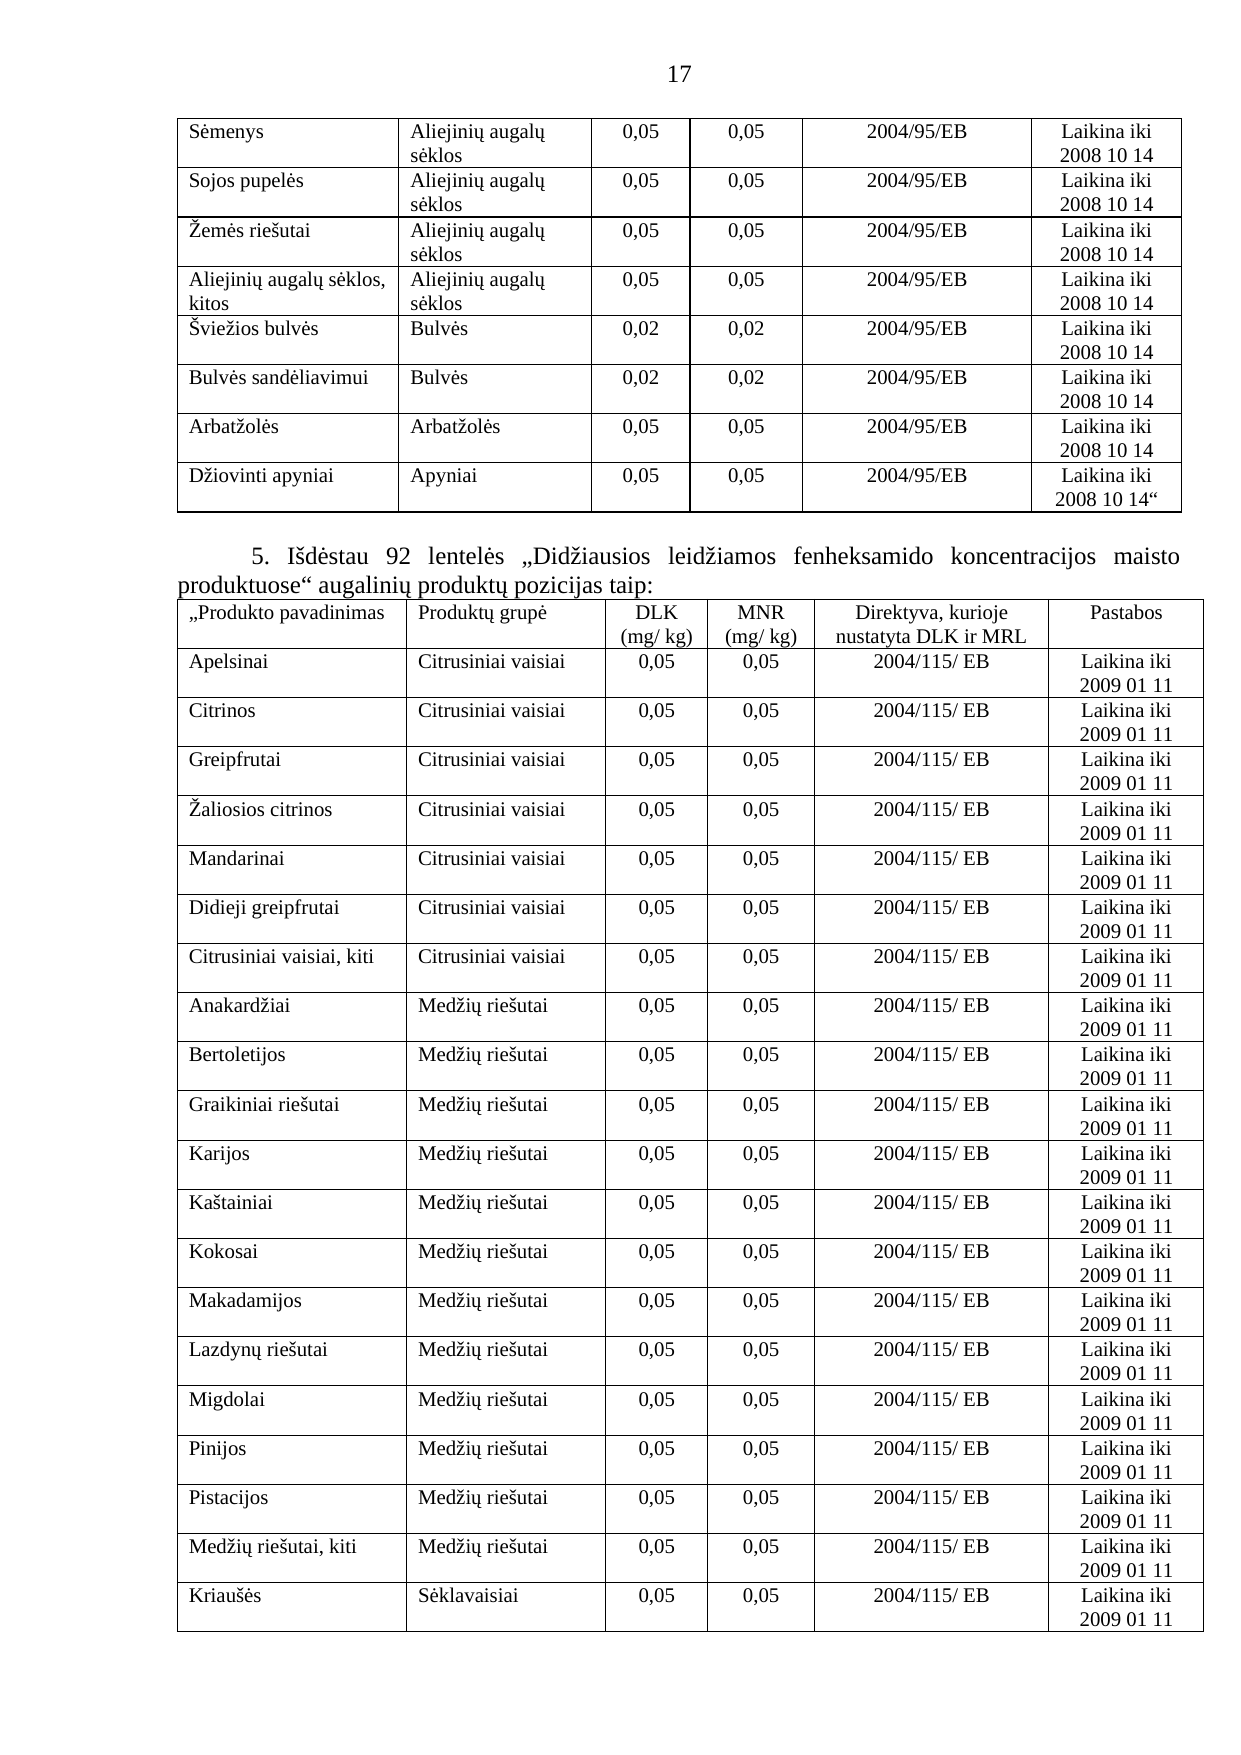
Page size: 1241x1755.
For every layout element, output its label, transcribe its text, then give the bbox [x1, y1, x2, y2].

table_cell Laikina iki 2009 01 11 [1049, 1190, 1203, 1238]
table_cell 0,05 [708, 747, 814, 795]
table_cell 2004/115/ EB [815, 1141, 1048, 1189]
table_cell Citrinos [178, 698, 406, 746]
table_cell 2004/115/ EB [815, 1091, 1048, 1139]
table_cell 0,05 [606, 1091, 707, 1139]
table_cell 0,05 [606, 1485, 707, 1533]
table_cell 0,05 [691, 267, 802, 315]
table_cell Laikina iki 2009 01 11 [1049, 944, 1203, 992]
table_cell 0,05 [606, 1534, 707, 1582]
table_cell 0,02 [691, 316, 802, 364]
table_cell Medžių riešutai [407, 1042, 605, 1090]
table_cell 2004/115/ EB [815, 649, 1048, 697]
table_cell 2004/115/ EB [815, 1386, 1048, 1434]
table_cell Aliejinių augalų sėklos, kitos [178, 267, 398, 315]
table_cell 0,05 [592, 119, 689, 167]
table_cell Citrusiniai vaisiai [407, 649, 605, 697]
table_cell Laikina iki 2009 01 11 [1049, 649, 1203, 697]
table_cell Sėmenys [178, 119, 398, 167]
table_cell Kriaušės [178, 1583, 406, 1631]
table_cell Bulvės sandėliavimui [178, 365, 398, 413]
table_header MNR (mg/ kg) [708, 600, 814, 648]
table_cell Džiovinti apyniai [178, 463, 398, 511]
table_cell Didieji greipfrutai [178, 895, 406, 943]
table_cell 0,02 [592, 365, 689, 413]
table_cell 0,05 [606, 649, 707, 697]
table_cell Pistacijos [178, 1485, 406, 1533]
table_cell Sėklavaisiai [407, 1583, 605, 1631]
table_cell Laikina iki 2009 01 11 [1049, 1239, 1203, 1287]
table_cell 0,05 [708, 1436, 814, 1484]
table_cell Karijos [178, 1141, 406, 1189]
table_cell Mandarinai [178, 846, 406, 894]
table_cell 2004/115/ EB [815, 1583, 1048, 1631]
table_header Pastabos [1049, 600, 1203, 648]
table_cell 2004/115/ EB [815, 1337, 1048, 1385]
table_cell Laikina iki 2008 10 14 [1032, 316, 1181, 364]
table_cell Migdolai [178, 1386, 406, 1434]
table_cell Laikina iki 2008 10 14 [1032, 218, 1181, 266]
table_cell Sojos pupelės [178, 168, 398, 216]
table_cell 0,05 [691, 119, 802, 167]
table_cell 2004/95/EB [803, 218, 1031, 266]
table_cell 0,05 [708, 698, 814, 746]
table_cell 0,05 [708, 895, 814, 943]
table_cell 0,05 [606, 1436, 707, 1484]
table_cell Citrusiniai vaisiai [407, 895, 605, 943]
table_cell 0,05 [606, 747, 707, 795]
table_cell 0,02 [691, 365, 802, 413]
table_cell Laikina iki 2008 10 14“ [1032, 463, 1181, 511]
table_cell Kaštainiai [178, 1190, 406, 1238]
table_cell Laikina iki 2009 01 11 [1049, 698, 1203, 746]
table_cell 2004/115/ EB [815, 1239, 1048, 1287]
table_cell 0,05 [708, 1239, 814, 1287]
table_cell 0,05 [606, 846, 707, 894]
table_cell 0,05 [708, 1337, 814, 1385]
table_cell Laikina iki 2008 10 14 [1032, 365, 1181, 413]
table_cell 0,05 [592, 414, 689, 462]
table_cell Apyniai [399, 463, 591, 511]
table_cell 2004/95/EB [803, 267, 1031, 315]
table_cell 2004/115/ EB [815, 846, 1048, 894]
table_cell Citrusiniai vaisiai [407, 796, 605, 844]
table_cell Aliejinių augalų sėklos [399, 267, 591, 315]
table_cell Laikina iki 2009 01 11 [1049, 993, 1203, 1041]
table_cell Laikina iki 2009 01 11 [1049, 1436, 1203, 1484]
table_cell 0,05 [708, 796, 814, 844]
table_cell 0,05 [708, 846, 814, 894]
table_cell 0,05 [592, 267, 689, 315]
table_cell Laikina iki 2008 10 14 [1032, 168, 1181, 216]
table_cell Laikina iki 2009 01 11 [1049, 1288, 1203, 1336]
table_cell 2004/95/EB [803, 463, 1031, 511]
table_cell Bertoletijos [178, 1042, 406, 1090]
table_cell 0,05 [592, 218, 689, 266]
table_cell 0,05 [592, 168, 689, 216]
table_cell 0,05 [606, 993, 707, 1041]
table_cell 0,05 [708, 1288, 814, 1336]
table_cell 0,05 [606, 944, 707, 992]
table_cell 2004/115/ EB [815, 895, 1048, 943]
table_cell 2004/115/ EB [815, 747, 1048, 795]
table_cell Laikina iki 2008 10 14 [1032, 119, 1181, 167]
table_cell Laikina iki 2008 10 14 [1032, 414, 1181, 462]
table_cell Laikina iki 2009 01 11 [1049, 1141, 1203, 1189]
table_cell Greipfrutai [178, 747, 406, 795]
table_cell 0,05 [606, 698, 707, 746]
table_cell Apelsinai [178, 649, 406, 697]
table_cell 0,05 [708, 1091, 814, 1139]
table_cell Medžių riešutai [407, 1091, 605, 1139]
table_cell 2004/115/ EB [815, 944, 1048, 992]
table_cell 0,05 [592, 463, 689, 511]
table_cell Citrusiniai vaisiai [407, 747, 605, 795]
table_cell 2004/95/EB [803, 414, 1031, 462]
table_cell Žemės riešutai [178, 218, 398, 266]
table_cell 0,05 [708, 1141, 814, 1189]
table_cell 0,05 [708, 649, 814, 697]
table_cell Makadamijos [178, 1288, 406, 1336]
table_cell Medžių riešutai [407, 993, 605, 1041]
table_cell 2004/115/ EB [815, 1485, 1048, 1533]
table_cell Graikiniai riešutai [178, 1091, 406, 1139]
table_cell 2004/115/ EB [815, 1042, 1048, 1090]
table_cell Citrusiniai vaisiai [407, 944, 605, 992]
table_cell Arbatžolės [178, 414, 398, 462]
table_cell Medžių riešutai [407, 1436, 605, 1484]
table_cell Citrusiniai vaisiai [407, 698, 605, 746]
table_cell Laikina iki 2009 01 11 [1049, 1534, 1203, 1582]
table_cell Laikina iki 2009 01 11 [1049, 1583, 1203, 1631]
table_cell 2004/95/EB [803, 316, 1031, 364]
table_cell 0,05 [606, 1337, 707, 1385]
table_cell 0,05 [708, 1042, 814, 1090]
table_cell Bulvės [399, 316, 591, 364]
table_cell Medžių riešutai [407, 1485, 605, 1533]
table_cell 0,05 [606, 1583, 707, 1631]
table_cell Anakardžiai [178, 993, 406, 1041]
table_cell 2004/115/ EB [815, 1534, 1048, 1582]
table_cell Medžių riešutai [407, 1190, 605, 1238]
table_cell Medžių riešutai [407, 1337, 605, 1385]
table_header Produktų grupė [407, 600, 605, 648]
table_cell Laikina iki 2009 01 11 [1049, 1042, 1203, 1090]
table_cell Citrusiniai vaisiai, kiti [178, 944, 406, 992]
table_cell Bulvės [399, 365, 591, 413]
table_header „Produkto pavadinimas [178, 600, 406, 648]
table_cell 0,02 [592, 316, 689, 364]
table_cell 0,05 [606, 1190, 707, 1238]
table_cell 2004/95/EB [803, 119, 1031, 167]
table_cell Medžių riešutai [407, 1141, 605, 1189]
table_cell Laikina iki 2009 01 11 [1049, 1091, 1203, 1139]
table_cell 0,05 [708, 1386, 814, 1434]
table_cell 2004/115/ EB [815, 796, 1048, 844]
table_cell Lazdynų riešutai [178, 1337, 406, 1385]
table_cell 0,05 [708, 944, 814, 992]
table_cell Medžių riešutai [407, 1288, 605, 1336]
table_cell Medžių riešutai [407, 1386, 605, 1434]
table_cell Laikina iki 2009 01 11 [1049, 796, 1203, 844]
table_cell Laikina iki 2009 01 11 [1049, 1386, 1203, 1434]
table_cell Aliejinių augalų sėklos [399, 218, 591, 266]
table_cell 2004/95/EB [803, 365, 1031, 413]
table_cell 2004/115/ EB [815, 698, 1048, 746]
table_cell 2004/115/ EB [815, 1190, 1048, 1238]
table_cell Arbatžolės [399, 414, 591, 462]
table_cell 0,05 [606, 1386, 707, 1434]
table_cell 0,05 [708, 1485, 814, 1533]
table_cell Žaliosios citrinos [178, 796, 406, 844]
table_cell 0,05 [606, 1141, 707, 1189]
table_cell Pinijos [178, 1436, 406, 1484]
table_cell 0,05 [606, 1288, 707, 1336]
table_cell Laikina iki 2009 01 11 [1049, 895, 1203, 943]
table_cell Aliejinių augalų sėklos [399, 119, 591, 167]
table_cell 0,05 [708, 1583, 814, 1631]
table_cell Aliejinių augalų sėklos [399, 168, 591, 216]
table_cell 0,05 [708, 1534, 814, 1582]
table_header Direktyva, kurioje nustatyta DLK ir MRL [815, 600, 1048, 648]
table_cell 0,05 [606, 796, 707, 844]
table_cell Laikina iki 2009 01 11 [1049, 1485, 1203, 1533]
text 5. Išdėstau 92 lentelės „Didžiausios leidžiamos fenheksamido koncentracijos maisto produktuose“ augalinių produktų pozicijas taip: [177, 541, 1181, 599]
table_cell Šviežios bulvės [178, 316, 398, 364]
table_cell Medžių riešutai [407, 1534, 605, 1582]
table_cell Medžių riešutai, kiti [178, 1534, 406, 1582]
table_cell 0,05 [691, 414, 802, 462]
table_cell 2004/115/ EB [815, 1288, 1048, 1336]
table_cell 0,05 [691, 168, 802, 216]
table_cell Laikina iki 2009 01 11 [1049, 846, 1203, 894]
table_cell 0,05 [606, 1042, 707, 1090]
table_cell 0,05 [691, 463, 802, 511]
table_cell Laikina iki 2009 01 11 [1049, 747, 1203, 795]
table_cell 2004/115/ EB [815, 1436, 1048, 1484]
table_cell 2004/95/EB [803, 168, 1031, 216]
table_cell Laikina iki 2009 01 11 [1049, 1337, 1203, 1385]
table_cell 0,05 [691, 218, 802, 266]
table_cell 2004/115/ EB [815, 993, 1048, 1041]
table_cell Citrusiniai vaisiai [407, 846, 605, 894]
table_cell 0,05 [606, 1239, 707, 1287]
table_cell Laikina iki 2008 10 14 [1032, 267, 1181, 315]
table_cell 0,05 [708, 993, 814, 1041]
table_cell Medžių riešutai [407, 1239, 605, 1287]
table_cell 0,05 [606, 895, 707, 943]
table_cell 0,05 [708, 1190, 814, 1238]
table_header DLK (mg/ kg) [606, 600, 707, 648]
table_cell Kokosai [178, 1239, 406, 1287]
